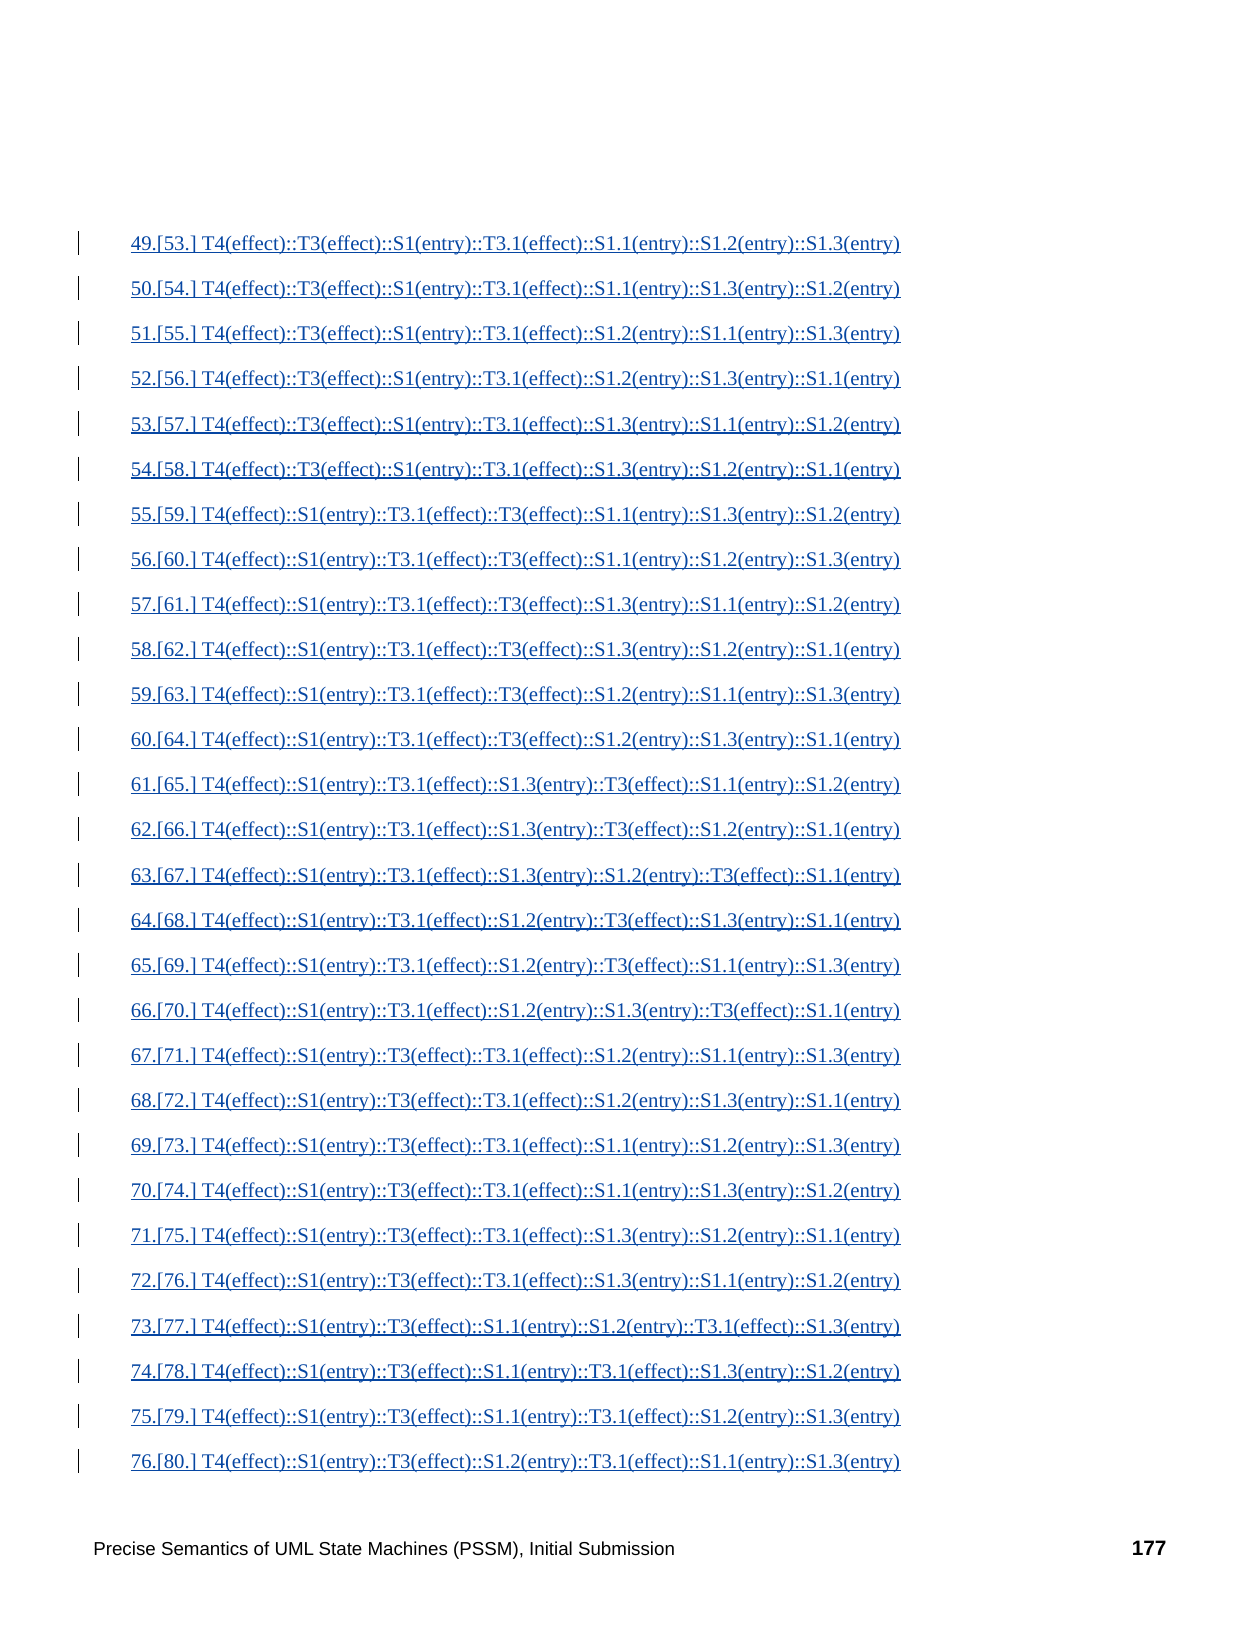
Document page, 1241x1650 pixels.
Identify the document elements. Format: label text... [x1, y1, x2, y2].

list T4(effect)::S1(entry)::T3.1(effect)::T3(effect)::S1.1(entry)::S1.3(entry)::S1.2(entry) [131, 502, 1164, 526]
list T4(effect)::S1(entry)::T3.1(effect)::S1.3(entry)::S1.2(entry)::T3(effect)::S1.1(entry) [131, 862, 1164, 887]
list T4(effect)::T3(effect)::S1(entry)::T3.1(effect)::S1.3(entry)::S1.2(entry)::S1.1(entry) [131, 457, 1164, 481]
list T4(effect)::T3(effect)::S1(entry)::T3.1(effect)::S1.1(entry)::S1.2(entry)::S1.3(entry) [131, 231, 1164, 255]
list T4(effect)::S1(entry)::T3.1(effect)::S1.2(entry)::S1.3(entry)::T3(effect)::S1.1(entry) [131, 998, 1164, 1022]
list T4(effect)::S1(entry)::T3.1(effect)::T3(effect)::S1.1(entry)::S1.2(entry)::S1.3(entry) [131, 547, 1164, 571]
list T4(effect)::S1(entry)::T3(effect)::T3.1(effect)::S1.1(entry)::S1.2(entry)::S1.3(entry) [131, 1133, 1164, 1157]
list T4(effect)::S1(entry)::T3(effect)::S1.2(entry)::T3.1(effect)::S1.1(entry)::S1.3(entry) [131, 1449, 1164, 1473]
list T4(effect)::S1(entry)::T3(effect)::T3.1(effect)::S1.2(entry)::S1.3(entry)::S1.1(entry) [131, 1088, 1164, 1112]
list T4(effect)::S1(entry)::T3(effect)::T3.1(effect)::S1.2(entry)::S1.1(entry)::S1.3(entry) [131, 1043, 1164, 1067]
list T4(effect)::T3(effect)::S1(entry)::T3.1(effect)::S1.2(entry)::S1.3(entry)::S1.1(entry) [131, 366, 1164, 390]
list T4(effect)::S1(entry)::T3.1(effect)::T3(effect)::S1.2(entry)::S1.1(entry)::S1.3(entry) [131, 682, 1164, 706]
list T4(effect)::S1(entry)::T3.1(effect)::T3(effect)::S1.2(entry)::S1.3(entry)::S1.1(entry) [131, 727, 1164, 751]
list T4(effect)::S1(entry)::T3(effect)::S1.1(entry)::T3.1(effect)::S1.3(entry)::S1.2(entry) [131, 1359, 1164, 1383]
list T4(effect)::S1(entry)::T3.1(effect)::S1.3(entry)::T3(effect)::S1.1(entry)::S1.2(entry) [131, 772, 1164, 796]
list T4(effect)::T3(effect)::S1(entry)::T3.1(effect)::S1.3(entry)::S1.1(entry)::S1.2(entry) [131, 411, 1164, 436]
list T4(effect)::S1(entry)::T3(effect)::T3.1(effect)::S1.3(entry)::S1.2(entry)::S1.1(entry) [131, 1223, 1164, 1247]
list T4(effect)::S1(entry)::T3(effect)::S1.1(entry)::S1.2(entry)::T3.1(effect)::S1.3(entry) [131, 1313, 1164, 1338]
list T4(effect)::T3(effect)::S1(entry)::T3.1(effect)::S1.1(entry)::S1.3(entry)::S1.2(entry) [131, 276, 1164, 300]
list T4(effect)::S1(entry)::T3(effect)::T3.1(effect)::S1.1(entry)::S1.3(entry)::S1.2(entry) [131, 1178, 1164, 1202]
list T4(effect)::T3(effect)::S1(entry)::T3.1(effect)::S1.2(entry)::S1.1(entry)::S1.3(entry) [131, 321, 1164, 345]
list T4(effect)::S1(entry)::T3.1(effect)::S1.3(entry)::T3(effect)::S1.2(entry)::S1.1(entry) [131, 817, 1164, 841]
list T4(effect)::S1(entry)::T3.1(effect)::S1.2(entry)::T3(effect)::S1.3(entry)::S1.1(entry) [131, 908, 1164, 932]
list T4(effect)::S1(entry)::T3.1(effect)::T3(effect)::S1.3(entry)::S1.1(entry)::S1.2(entry) [131, 592, 1164, 616]
list T4(effect)::S1(entry)::T3.1(effect)::S1.2(entry)::T3(effect)::S1.1(entry)::S1.3(entry) [131, 953, 1164, 977]
list T4(effect)::S1(entry)::T3.1(effect)::T3(effect)::S1.3(entry)::S1.2(entry)::S1.1(entry) [131, 637, 1164, 661]
list T4(effect)::S1(entry)::T3(effect)::S1.1(entry)::T3.1(effect)::S1.2(entry)::S1.3(entry) [131, 1404, 1164, 1428]
list T4(effect)::S1(entry)::T3(effect)::T3.1(effect)::S1.3(entry)::S1.1(entry)::S1.2(entry) [131, 1268, 1164, 1292]
